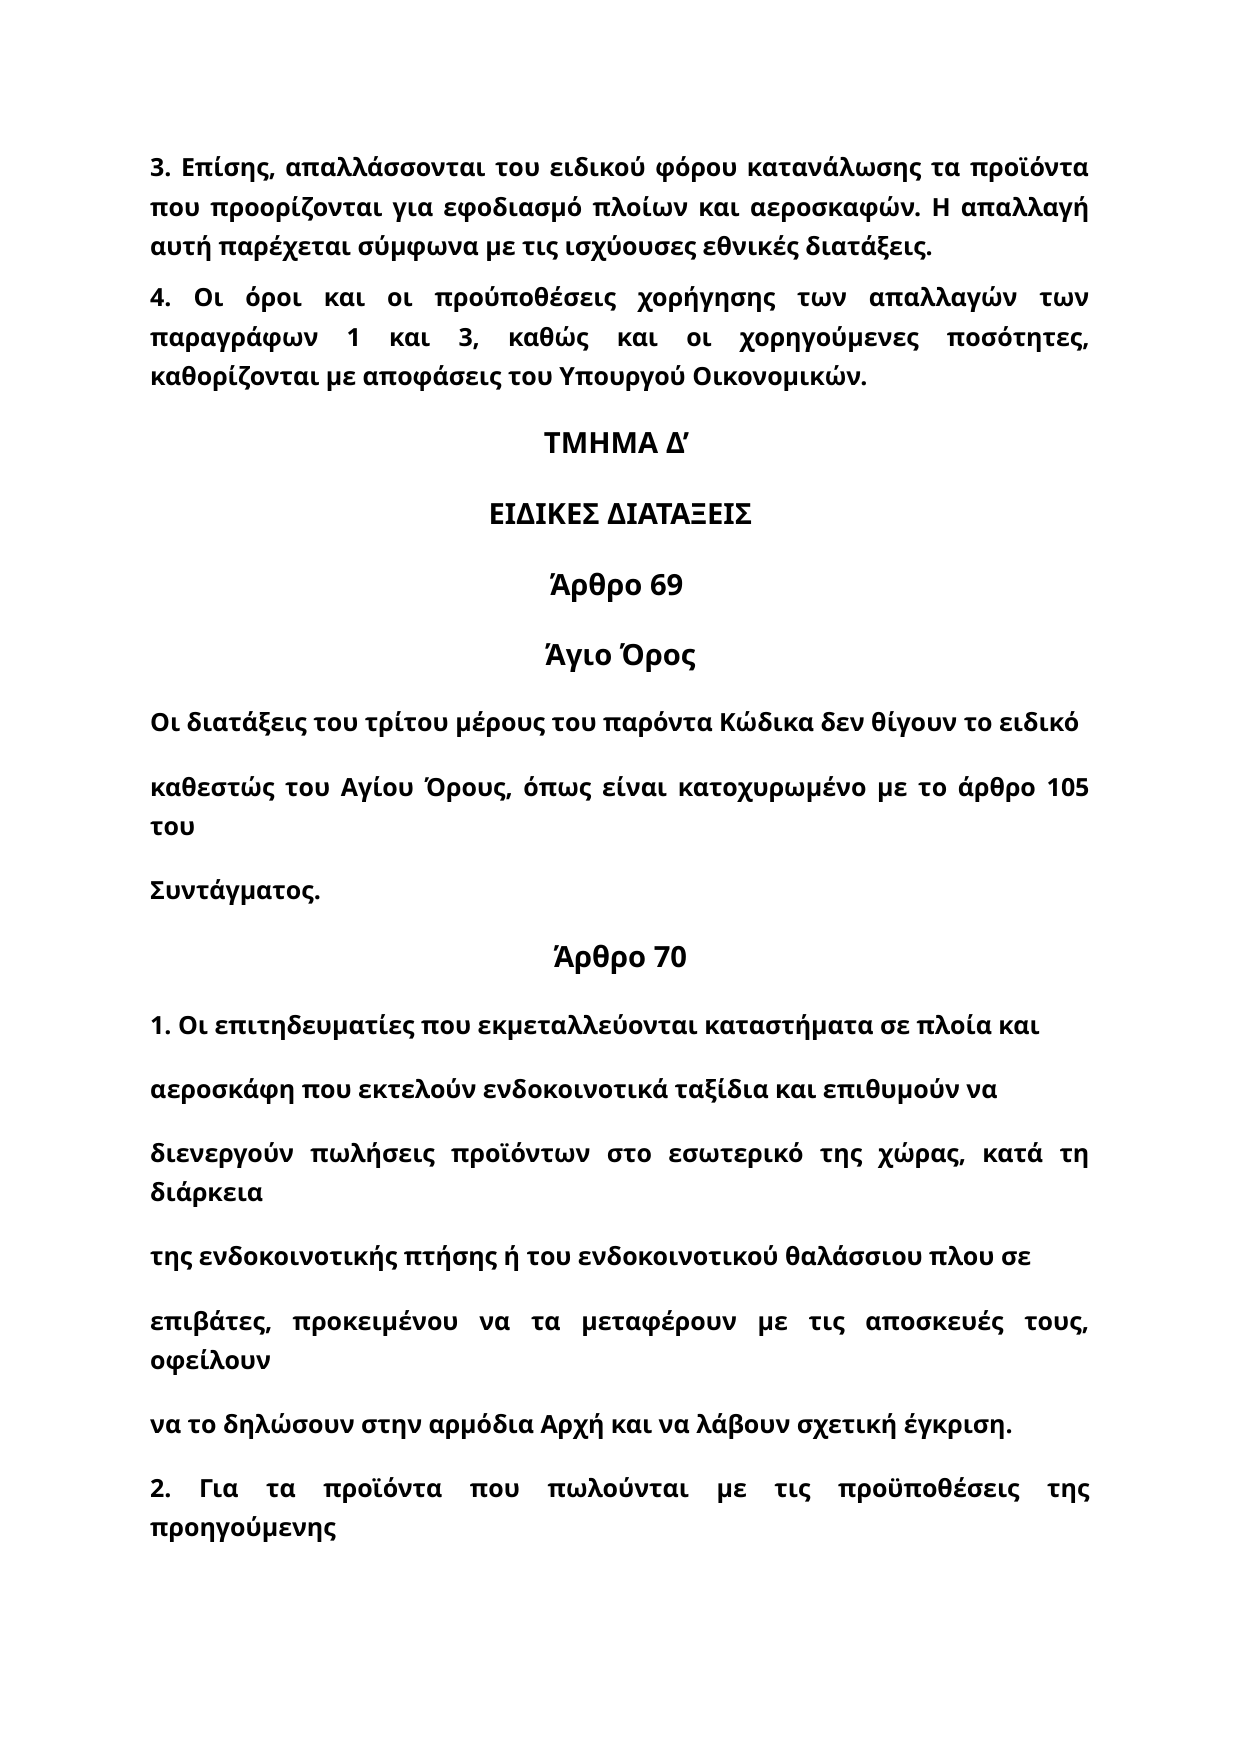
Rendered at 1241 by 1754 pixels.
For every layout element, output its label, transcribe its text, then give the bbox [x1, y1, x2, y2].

text 4. Οι όροι και οι προύποθέσεις χορήγησης των απαλλαγών των παραγράφων 1 και 3, καθώς και οι χορηγούμενες ποσότητες, καθορίζονται με αποφάσεις του Υπουργού Οικονομικών. [150, 280, 1090, 392]
text αεροσκάφη που εκτελούν ενδοκοινοτικά ταξίδια και επιθυμούν να [150, 1071, 1090, 1106]
subtitle Άγιο Όρος [150, 634, 1090, 674]
text Οι διατάξεις του τρίτου μέρους του παρόντα Κώδικα δεν θίγουν το ειδικό [150, 705, 1090, 739]
text 2. Για τα προϊόντα που πωλούνται με τις προϋποθέσεις της προηγούμενης [150, 1471, 1090, 1544]
text 1. Οι επιτηδευματίες που εκμεταλλεύονται καταστήματα σε πλοία και [150, 1007, 1090, 1041]
text Συντάγματος. [150, 872, 1090, 907]
subtitle ΤΜΗΜΑ Δ’ [150, 422, 1090, 462]
text επιβάτες, προκειμένου να τα μεταφέρουν με τις αποσκευές τους, οφείλουν [150, 1303, 1090, 1376]
subtitle Άρθρο 69 [150, 564, 1090, 603]
text της ενδοκοινοτικής πτήσης ή του ενδοκοινοτικού θαλάσσιου πλου σε [150, 1239, 1090, 1273]
text διενεργούν πωλήσεις προϊόντων στο εσωτερικό της χώρας, κατά τη διάρκεια [150, 1136, 1090, 1209]
text να το δηλώσουν στην αρμόδια Αρχή και να λάβουν σχετική έγκριση. [150, 1406, 1090, 1441]
subtitle Άρθρο 70 [150, 937, 1090, 976]
text 3. Επίσης, απαλλάσσονται του ειδικού φόρου κατανάλωσης τα προϊόντα που προορίζονται για εφοδιασμό πλοίων και αεροσκαφών. Η απαλλαγή αυτή παρέχεται σύμφωνα με τις ισχύουσες εθνικές διατάξεις. [150, 150, 1090, 262]
subtitle ΕΙΔΙΚΕΣ ΔΙΑΤΑΞΕΙΣ [150, 493, 1090, 533]
text καθεστώς του Αγίου Όρους, όπως είναι κατοχυρωμένο με το άρθρο 105 του [150, 769, 1090, 842]
